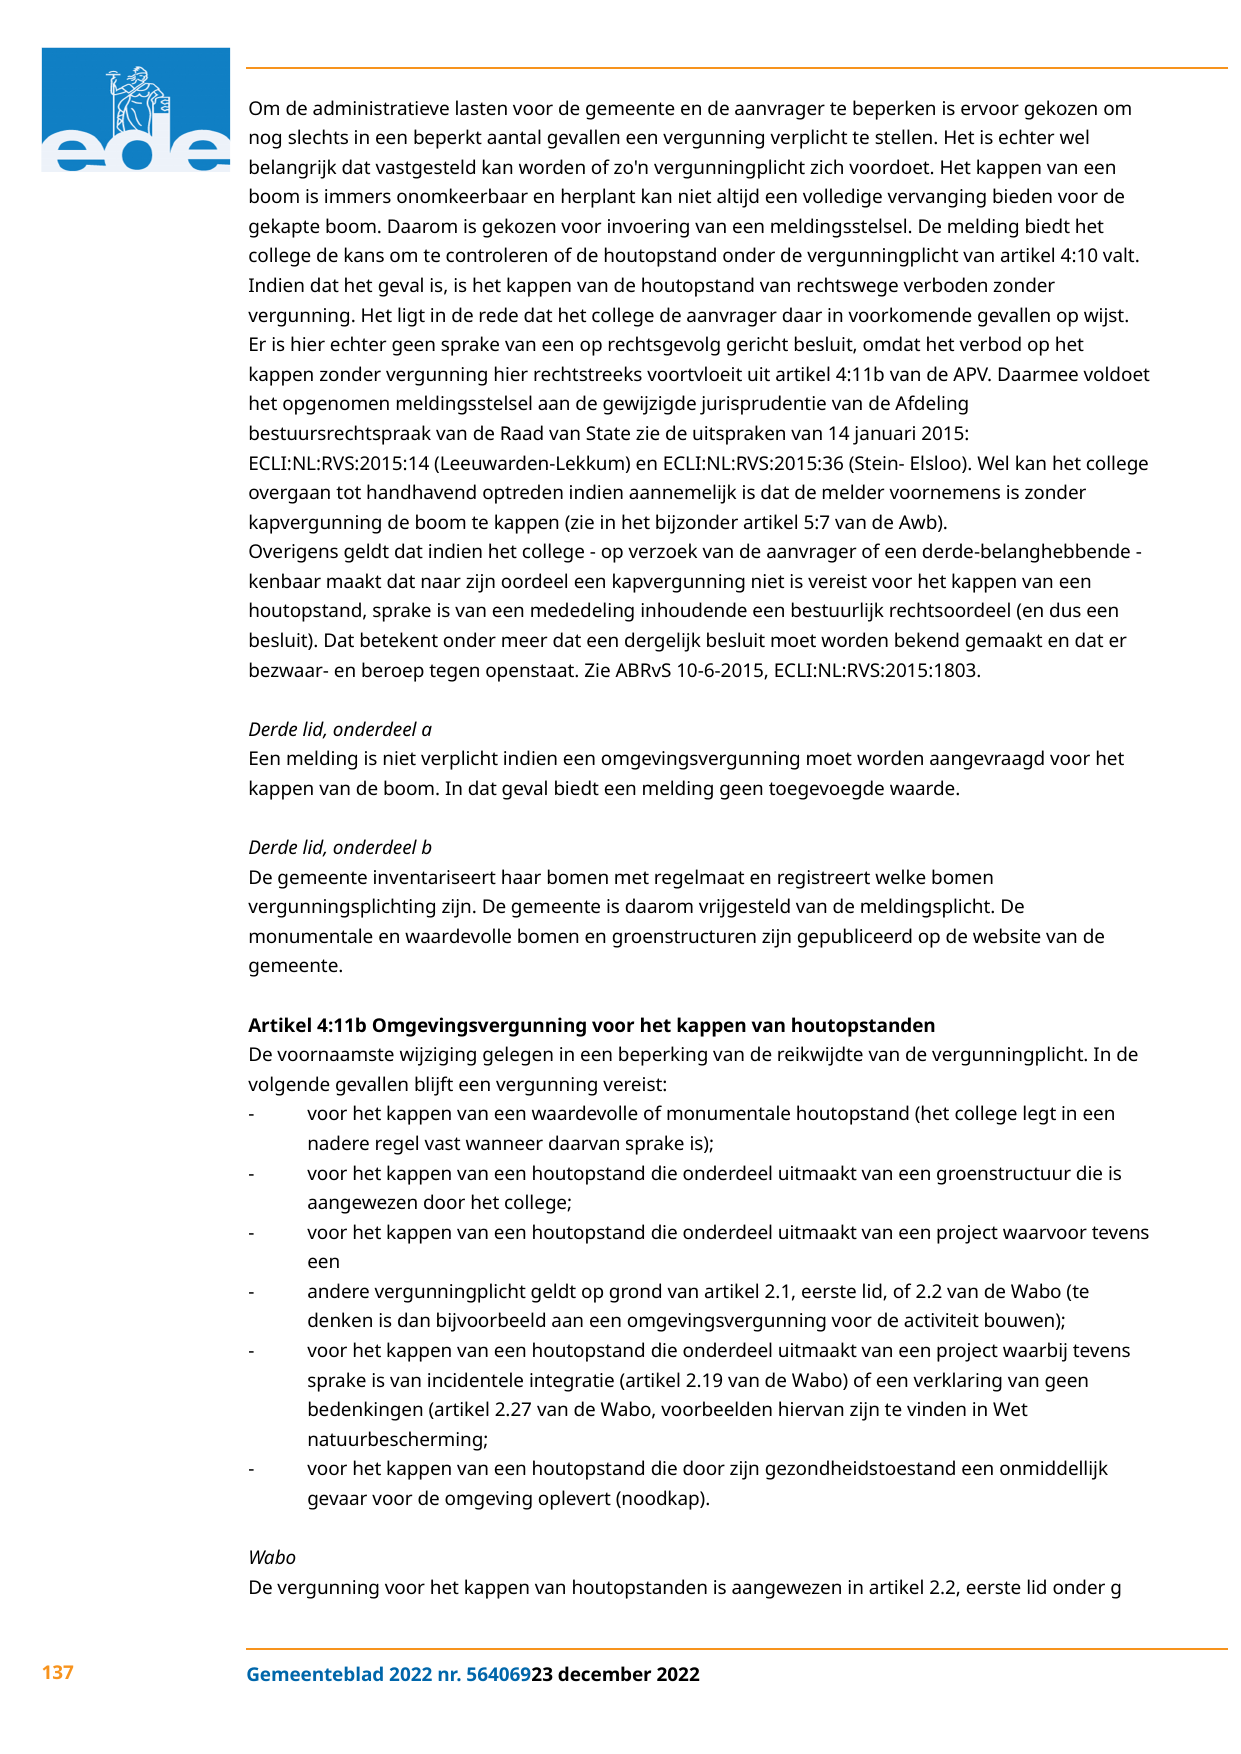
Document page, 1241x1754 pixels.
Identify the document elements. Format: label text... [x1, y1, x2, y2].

text De gemeente inventariseert haar bomen met regelmaat en registreert welke bomen vergunningsplichting zijn. De gemeente is daarom vrijgesteld van de meldingsplicht. De monumentale en waardevolle bomen en groenstructuren zijn gepubliceerd op de website van de gemeente. [248, 864, 1152, 978]
picture [41, 47, 231, 172]
text Derde lid, onderdeel a [248, 716, 1152, 742]
text De vergunning voor het kappen van houtopstanden is aangewezen in artikel 2.2, eerste lid onder g [248, 1574, 1152, 1600]
list voor het kappen van een houtopstand die onderdeel uitmaakt van een project waarvoor tevens een [248, 1219, 1152, 1274]
text Overigens geldt dat indien het college - op verzoek van de aanvrager of een derde-belanghebbende -kenbaar maakt dat naar zijn oordeel een kapvergunning niet is vereist voor het kappen van een houtopstand, sprake is van een mededeling inhoudende een bestuurlijk rechtsoordeel (en dus een besluit). Dat betekent onder meer dat een dergelijk besluit moet worden bekend gemaakt en dat er bezwaar- en beroep tegen openstaat. Zie ABRvS 10-6-2015, ECLI:NL:RVS:2015:1803. [248, 538, 1152, 683]
list voor het kappen van een waardevolle of monumentale houtopstand (het college legt in een nadere regel vast wanneer daarvan sprake is); [248, 1101, 1152, 1156]
text Om de administratieve lasten voor de gemeente en de aanvrager te beperken is ervoor gekozen om nog slechts in een beperkt aantal gevallen een vergunning verplicht te stellen. Het is echter wel belangrijk dat vastgesteld kan worden of zo'n vergunningplicht zich voordoet. Het kappen van een boom is immers onomkeerbaar en herplant kan niet altijd een volledige vervanging bieden voor de gekapte boom. Daarom is gekozen voor invoering van een meldingsstelsel. De melding biedt het college de kans om te controleren of de houtopstand onder de vergunningplicht van artikel 4:10 valt. Indien dat het geval is, is het kappen van de houtopstand van rechtswege verboden zonder vergunning. Het ligt in de rede dat het college de aanvrager daar in voorkomende gevallen op wijst. Er is hier echter geen sprake van een op rechtsgevolg gericht besluit, omdat het verbod op het kappen zonder vergunning hier rechtstreeks voortvloeit uit artikel 4:11b van de APV. Daarmee voldoet het opgenomen meldingsstelsel aan de gewijzigde jurisprudentie van de Afdeling bestuursrechtspraak van de Raad van State zie de uitspraken van 14 januari 2015: ECLI:NL:RVS:2015:14 (Leeuwarden-Lekkum) en ECLI:NL:RVS:2015:36 (Stein- Elsloo). Wel kan het college overgaan tot handhavend optreden indien aannemelijk is dat de melder voornemens is zonder kapvergunning de boom te kappen (zie in het bijzonder artikel 5:7 van de Awb). [248, 95, 1152, 535]
text Een melding is niet verplicht indien een omgevingsvergunning moet worden aangevraagd voor het kappen van de boom. In dat geval biedt een melding geen toegevoegde waarde. [248, 746, 1152, 801]
list voor het kappen van een houtopstand die onderdeel uitmaakt van een project waarbij tevens sprake is van incidentele integratie (artikel 2.19 van de Wabo) of een verklaring van geen bedenkingen (artikel 2.27 van de Wabo, voorbeelden hiervan zijn te vinden in Wet natuurbescherming; [248, 1337, 1152, 1452]
list voor het kappen van een houtopstand die door zijn gezondheidstoestand een onmiddellijk gevaar voor de omgeving oplevert (noodkap). [248, 1456, 1152, 1511]
list andere vergunningplicht geldt op grond van artikel 2.1, eerste lid, of 2.2 van de Wabo (te denken is dan bijvoorbeeld aan een omgevingsvergunning voor de activiteit bouwen); [248, 1278, 1152, 1333]
text Artikel 4:11b Omgevingsvergunning voor het kappen van houtopstanden [248, 1012, 1152, 1038]
list voor het kappen van een houtopstand die onderdeel uitmaakt van een groenstructuur die is aangewezen door het college; [248, 1160, 1152, 1215]
text Derde lid, onderdeel b [248, 834, 1152, 860]
text De voornaamste wijziging gelegen in een beperking van de reikwijdte van de vergunningplicht. In de volgende gevallen blijft een vergunning vereist: [248, 1041, 1152, 1097]
text Wabo [248, 1544, 1152, 1570]
